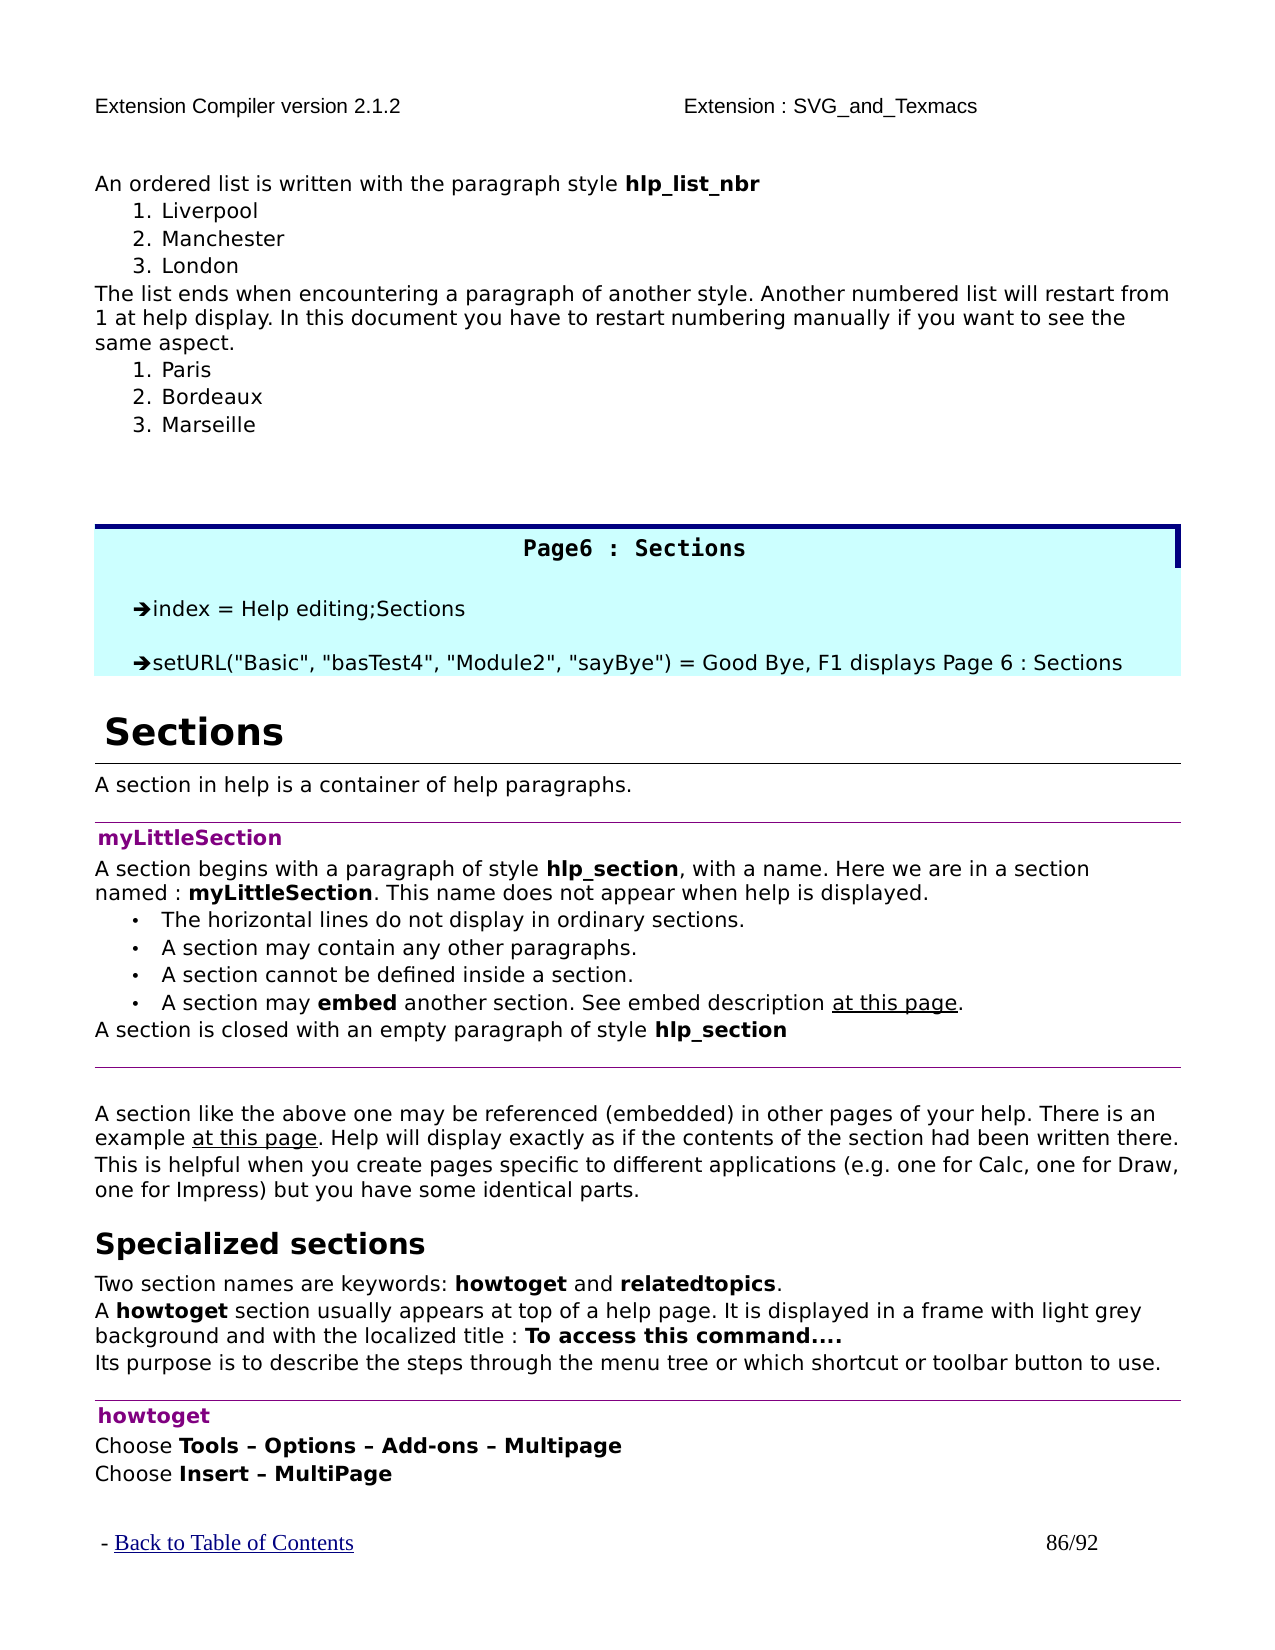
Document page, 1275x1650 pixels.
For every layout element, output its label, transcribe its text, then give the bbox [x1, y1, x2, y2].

text A section is closed with an empty paragraph of style hlp_section [94, 1018, 1181, 1042]
list A section may contain any other paragraphs. [132, 936, 1181, 960]
list A section cannot be defined inside a section. [132, 963, 1181, 988]
list Marseille [132, 413, 1181, 437]
text myLittleSection [94, 823, 1181, 853]
list Paris [132, 358, 1181, 382]
text A section begins with a paragraph of style hlp_section, with a name. Here we are in a section named : myLittleSection. This name does not appear when help is displayed. [94, 856, 1181, 905]
text This is helpful when you create pages specific to different applications (e.g. one for Calc, one for Draw, one for Impress) but you have some identical parts. [94, 1153, 1181, 1202]
text Sections [94, 700, 1181, 763]
text Choose Tools – Options – Add-ons – Multipage [94, 1434, 1181, 1459]
list index = Help editing;Sections [94, 597, 1181, 622]
list setURL("Basic", "basTest4", "Module2", "sayBye") = Good Bye, F1 displays Page 6 : Sections [94, 651, 1181, 676]
list The horizontal lines do not display in ordinary sections. [132, 908, 1181, 933]
text A section in help is a container of help paragraphs. [94, 773, 1181, 797]
text A section like the above one may be referenced (embedded) in other pages of your help. There is an example at this page. Help will display exactly as if the contents of the section had been written there. [94, 1101, 1181, 1150]
list Liverpool [132, 199, 1181, 224]
text Specialized sections [94, 1227, 1181, 1261]
text Its purpose is to describe the steps through the menu tree or which shortcut or toolbar button to use. [94, 1351, 1181, 1375]
list A section may embed another section. See embed description at this page. [132, 991, 1181, 1015]
text A howtoget section usually appears at top of a help page. It is displayed in a frame with light grey background and with the localized title : To access this command.... [94, 1299, 1181, 1348]
list London [132, 254, 1181, 279]
text The list ends when encountering a paragraph of another style. Another numbered list will restart from 1 at help display. In this document you have to restart numbering manually if you want to see the same aspect. [94, 282, 1181, 355]
text howtoget [94, 1401, 1181, 1432]
list Bordeaux [132, 385, 1181, 410]
text Choose Insert – MultiPage [94, 1462, 1181, 1486]
text Page6 : Sections [94, 525, 1175, 568]
list Manchester [132, 227, 1181, 251]
text Two section names are keywords: howtoget and relatedtopics. [94, 1272, 1181, 1296]
text An ordered list is written with the paragraph style hlp_list_nbr [94, 147, 1181, 196]
